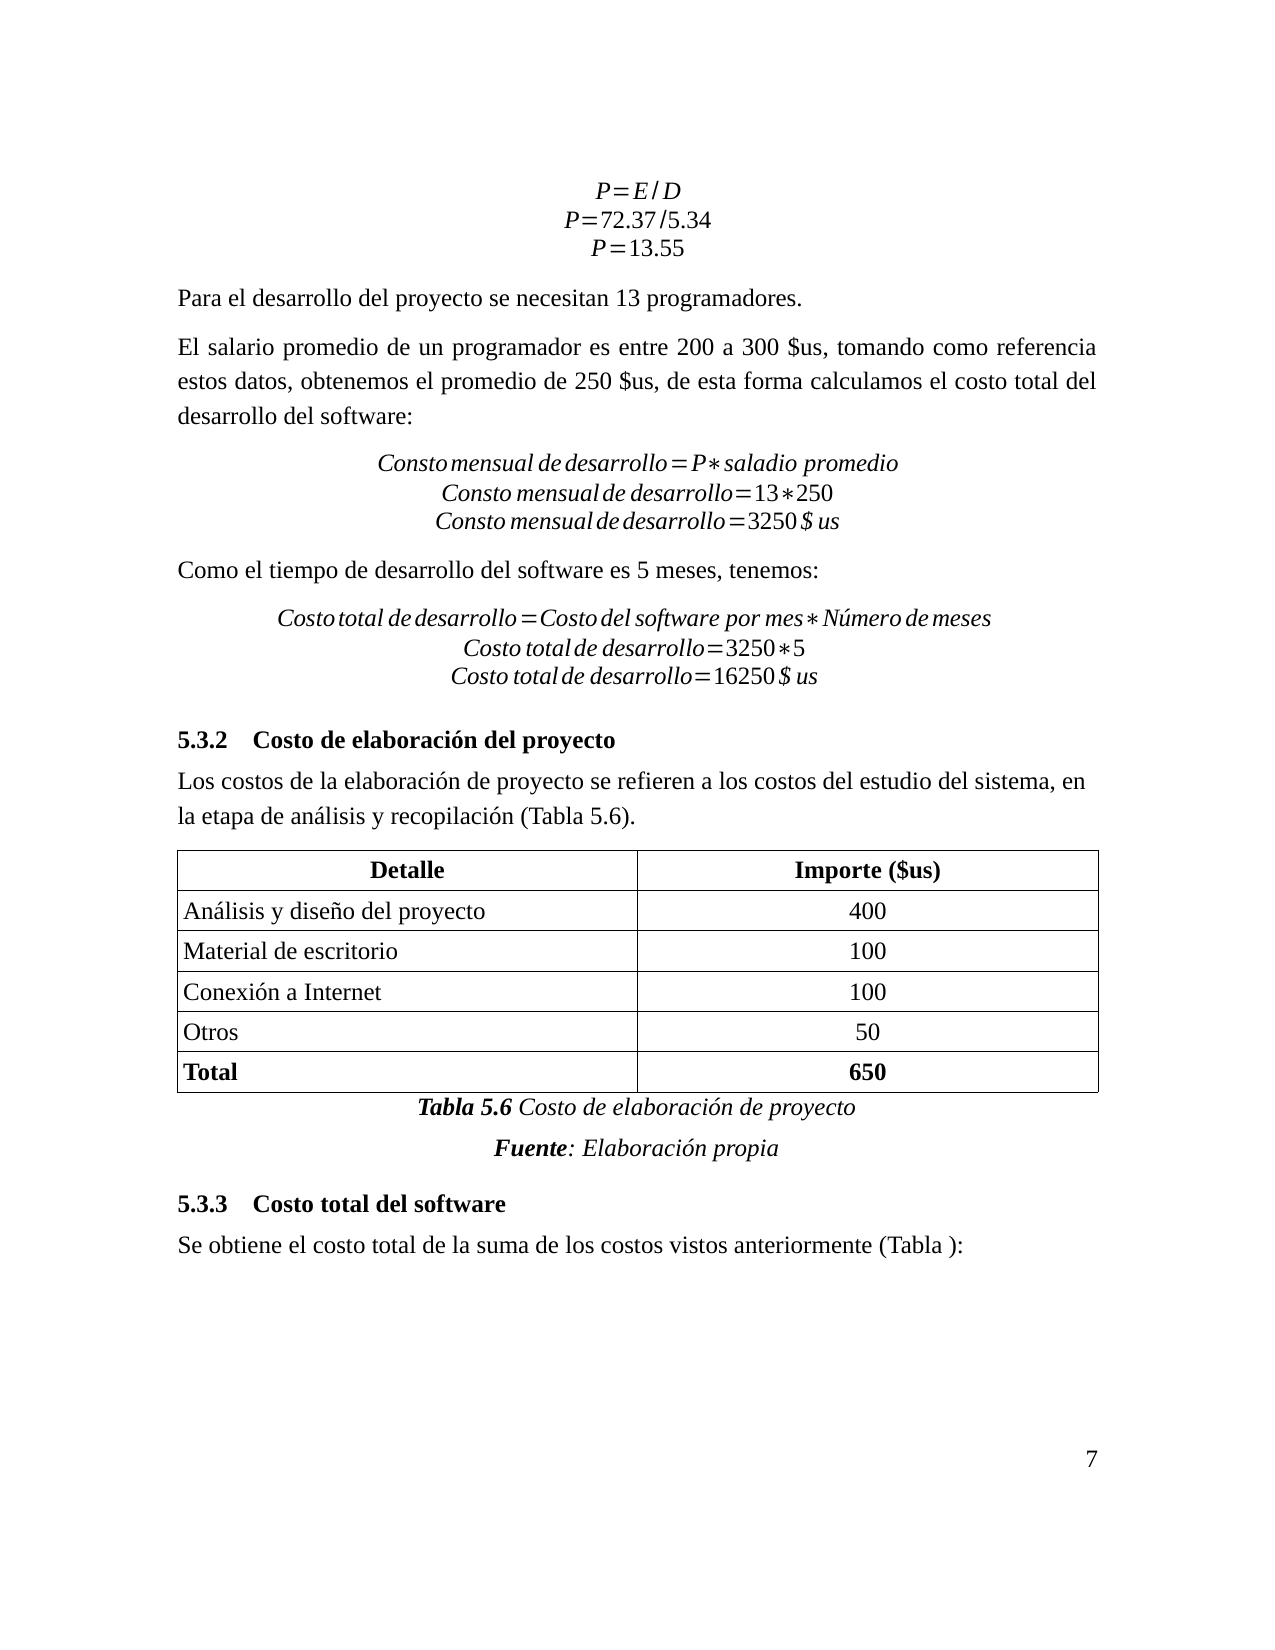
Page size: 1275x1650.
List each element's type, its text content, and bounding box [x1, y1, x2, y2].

table_cell 50 [638, 1012, 1098, 1051]
text Se obtiene el costo total de la suma de los costos vistos anteriormente (Tabla ): [177, 1230, 1098, 1259]
table_cell 100 [638, 931, 1098, 971]
text Tabla 5.6 Costo de elaboración de proyecto [177, 1093, 1098, 1121]
table_cell 100 [638, 972, 1098, 1011]
text Los costos de la elaboración de proyecto se refieren a los costos del estudio del sistema, en la etapa de análisis y recopilación (Tabla 5.6). [177, 766, 1098, 829]
table_header Importe ($us) [638, 851, 1098, 890]
table_cell Conexión a Internet [178, 972, 637, 1011]
table_cell Análisis y diseño del proyecto [178, 891, 637, 930]
table_header Detalle [178, 851, 637, 890]
subtitle Costo de elaboración del proyecto [177, 725, 1098, 754]
table_cell Material de escritorio [178, 931, 637, 971]
table_cell 650 [638, 1052, 1098, 1092]
text Como el tiempo de desarrollo del software es 5 meses, tenemos: [177, 556, 1098, 584]
subtitle Costo total del software [177, 1189, 1098, 1218]
text El salario promedio de un programador es entre 200 a 300 $us, tomando como referencia estos datos, obtenemos el promedio de 250 $us, de esta forma calculamos el costo total del desarrollo del software: [177, 332, 1098, 429]
table_cell Total [178, 1052, 637, 1092]
text Para el desarrollo del proyecto se necesitan 13 programadores. [177, 283, 1098, 312]
text Fuente: Elaboración propia [177, 1133, 1098, 1162]
table_cell Otros [178, 1012, 637, 1051]
table_cell 400 [638, 891, 1098, 930]
